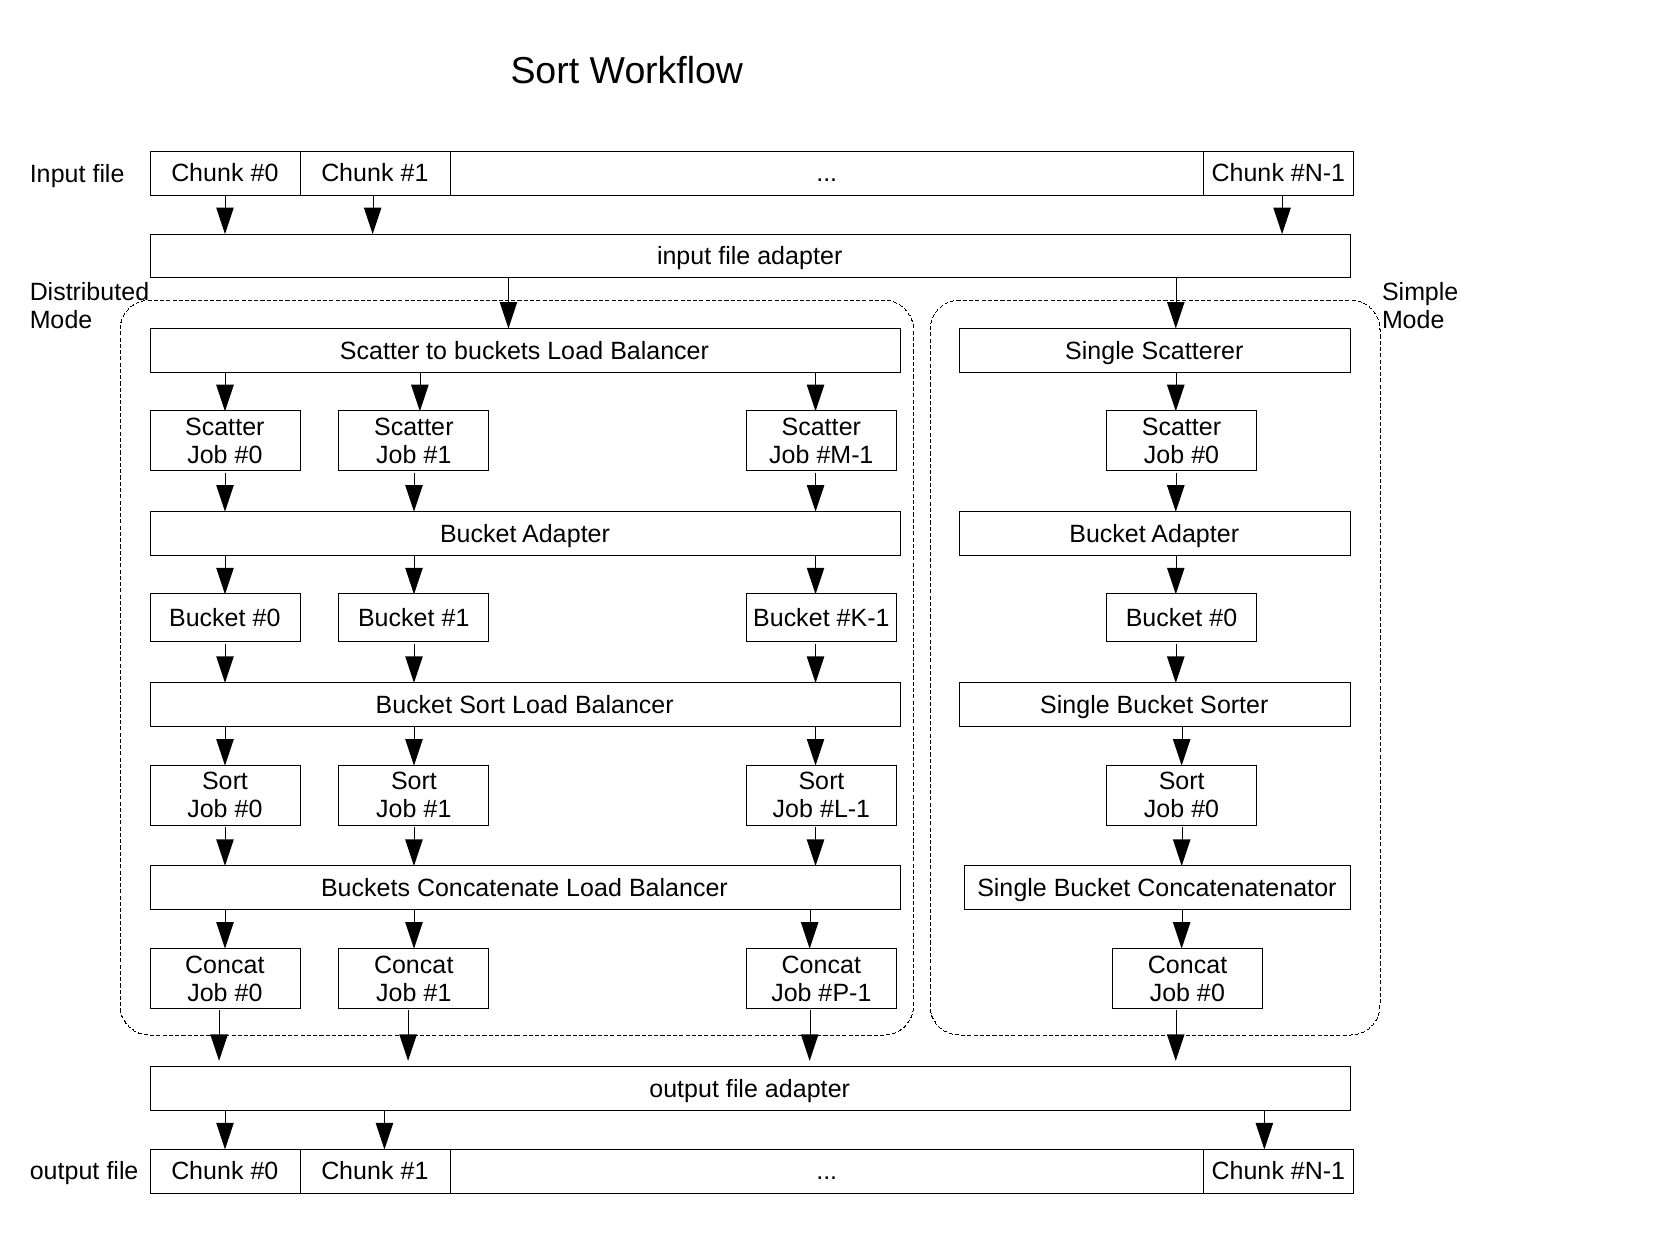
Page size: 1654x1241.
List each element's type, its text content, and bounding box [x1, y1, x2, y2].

text_box Chunk #N-1 [1204, 151, 1354, 196]
text_box Distributed Mode [15, 270, 165, 342]
text_box Single Scatterer [959, 328, 1351, 373]
text_box Single Bucket Sorter [959, 682, 1351, 727]
text_box Bucket Adapter [150, 511, 901, 556]
text_box Concat Job #1 [338, 948, 489, 1009]
text_box Concat Job #0 [1112, 948, 1263, 1009]
text_box Single Bucket Concatenatenator [964, 865, 1351, 910]
text_box Sort Job #L-1 [746, 765, 897, 826]
text_box Bucket #1 [338, 593, 489, 642]
text_box Chunk #0 [154, 1149, 300, 1194]
text_box Buckets Concatenate Load Balancer [150, 865, 901, 910]
text_box Chunk #N-1 [1204, 1149, 1354, 1194]
text_box Bucket Adapter [959, 511, 1351, 556]
text_box Concat Job #0 [150, 948, 301, 1009]
text_box Sort Job #0 [1106, 765, 1257, 826]
text_box Scatter Job #0 [1106, 410, 1257, 471]
text_box Chunk #1 [300, 151, 450, 196]
text_box Chunk #0 [150, 151, 300, 196]
text_box output file adapter [150, 1066, 1351, 1111]
text_box ... [450, 1149, 1204, 1194]
text_box Scatter Job #0 [150, 410, 301, 471]
text_box Simple Mode [1367, 270, 1474, 342]
text_box Bucket #K-1 [746, 593, 897, 642]
text_box Bucket Sort Load Balancer [150, 682, 901, 727]
text_box Scatter Job #1 [338, 410, 489, 471]
text_box Bucket #0 [1106, 593, 1257, 642]
text_box Sort Workflow [495, 41, 758, 99]
text_box input file adapter [150, 234, 1351, 278]
text_box Scatter Job #M-1 [746, 410, 897, 471]
text_box Concat Job #P-1 [746, 948, 897, 1009]
text_box output file [15, 1149, 154, 1194]
text_box Input file [15, 151, 140, 196]
text_box ... [450, 151, 1204, 196]
text_box Sort Job #0 [150, 765, 301, 826]
text_box Sort Job #1 [338, 765, 489, 826]
text_box Bucket #0 [150, 593, 301, 642]
text_box Scatter to buckets Load Balancer [150, 328, 901, 373]
text_box Chunk #1 [300, 1149, 450, 1194]
